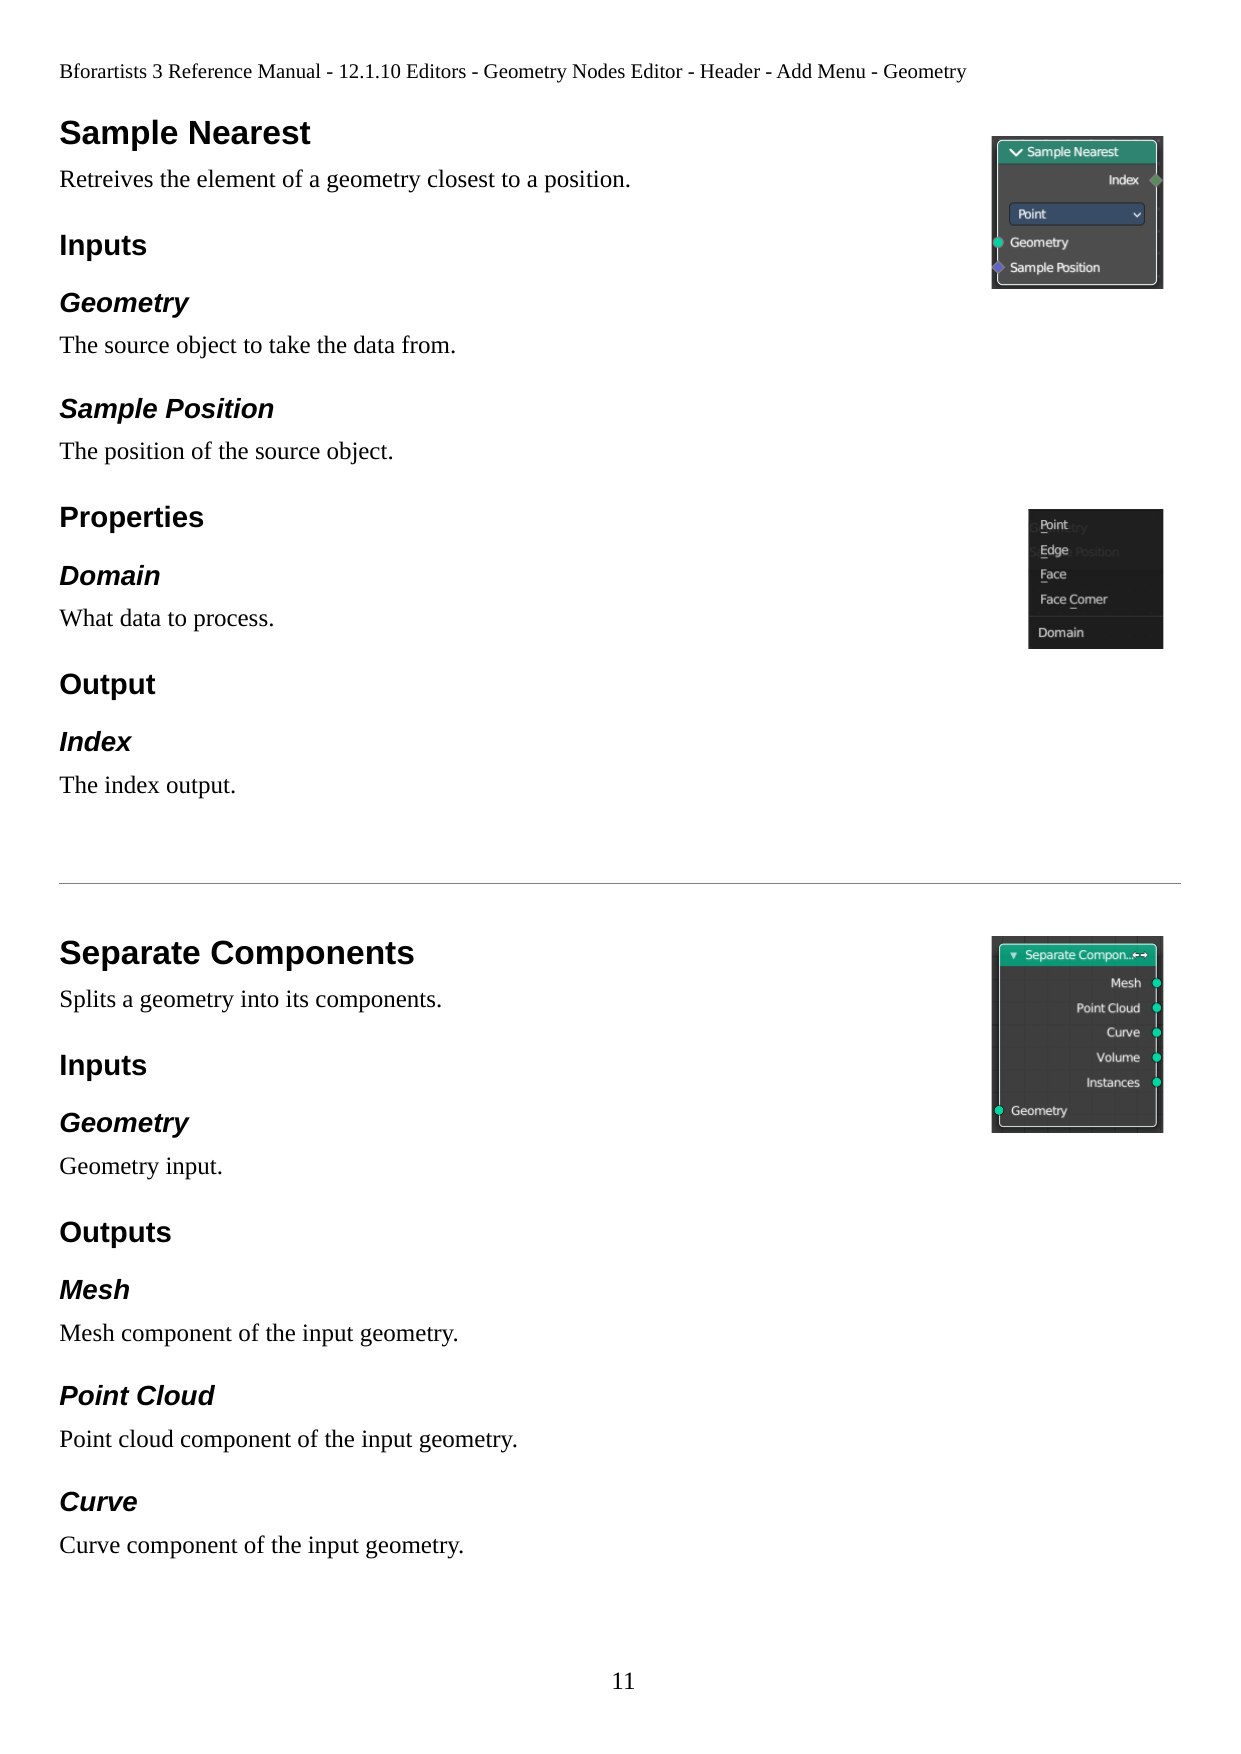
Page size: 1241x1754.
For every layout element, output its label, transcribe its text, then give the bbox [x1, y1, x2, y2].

subtitle Geometry [59, 286, 1181, 318]
text The position of the source object. [59, 436, 1181, 465]
text The source object to take the data from. [59, 331, 1181, 359]
subtitle Point Cloud [59, 1379, 1181, 1411]
subtitle Separate Components [59, 933, 1181, 972]
subtitle Sample Nearest [59, 113, 1181, 151]
text The index output. [59, 770, 1181, 799]
text What data to process. [59, 603, 1028, 632]
picture [991, 136, 1164, 289]
subtitle Outputs [59, 1215, 1181, 1248]
text Point cloud component of the input geometry. [59, 1424, 1181, 1452]
text Mesh component of the input geometry. [59, 1318, 1181, 1347]
subtitle Mesh [59, 1273, 1181, 1305]
text [1164, 603, 1181, 632]
text Splits a geometry into its components. [59, 984, 991, 1013]
subtitle Geometry [59, 1107, 1181, 1138]
text Retreives the element of a geometry closest to a position. [59, 164, 991, 192]
subtitle Properties [59, 500, 1181, 534]
subtitle Index [59, 726, 1181, 757]
subtitle Curve [59, 1485, 1181, 1517]
subtitle Inputs [59, 1048, 991, 1082]
subtitle Sample Position [59, 392, 1181, 424]
subtitle Inputs [59, 227, 991, 261]
subtitle Output [59, 667, 1181, 701]
subtitle [1164, 559, 1181, 591]
text Curve component of the input geometry. [59, 1530, 1181, 1558]
subtitle [1164, 1048, 1181, 1082]
picture [991, 936, 1164, 1133]
subtitle Domain [59, 559, 1028, 591]
text Geometry input. [59, 1151, 1181, 1180]
subtitle [1164, 227, 1181, 261]
picture [1028, 509, 1164, 649]
